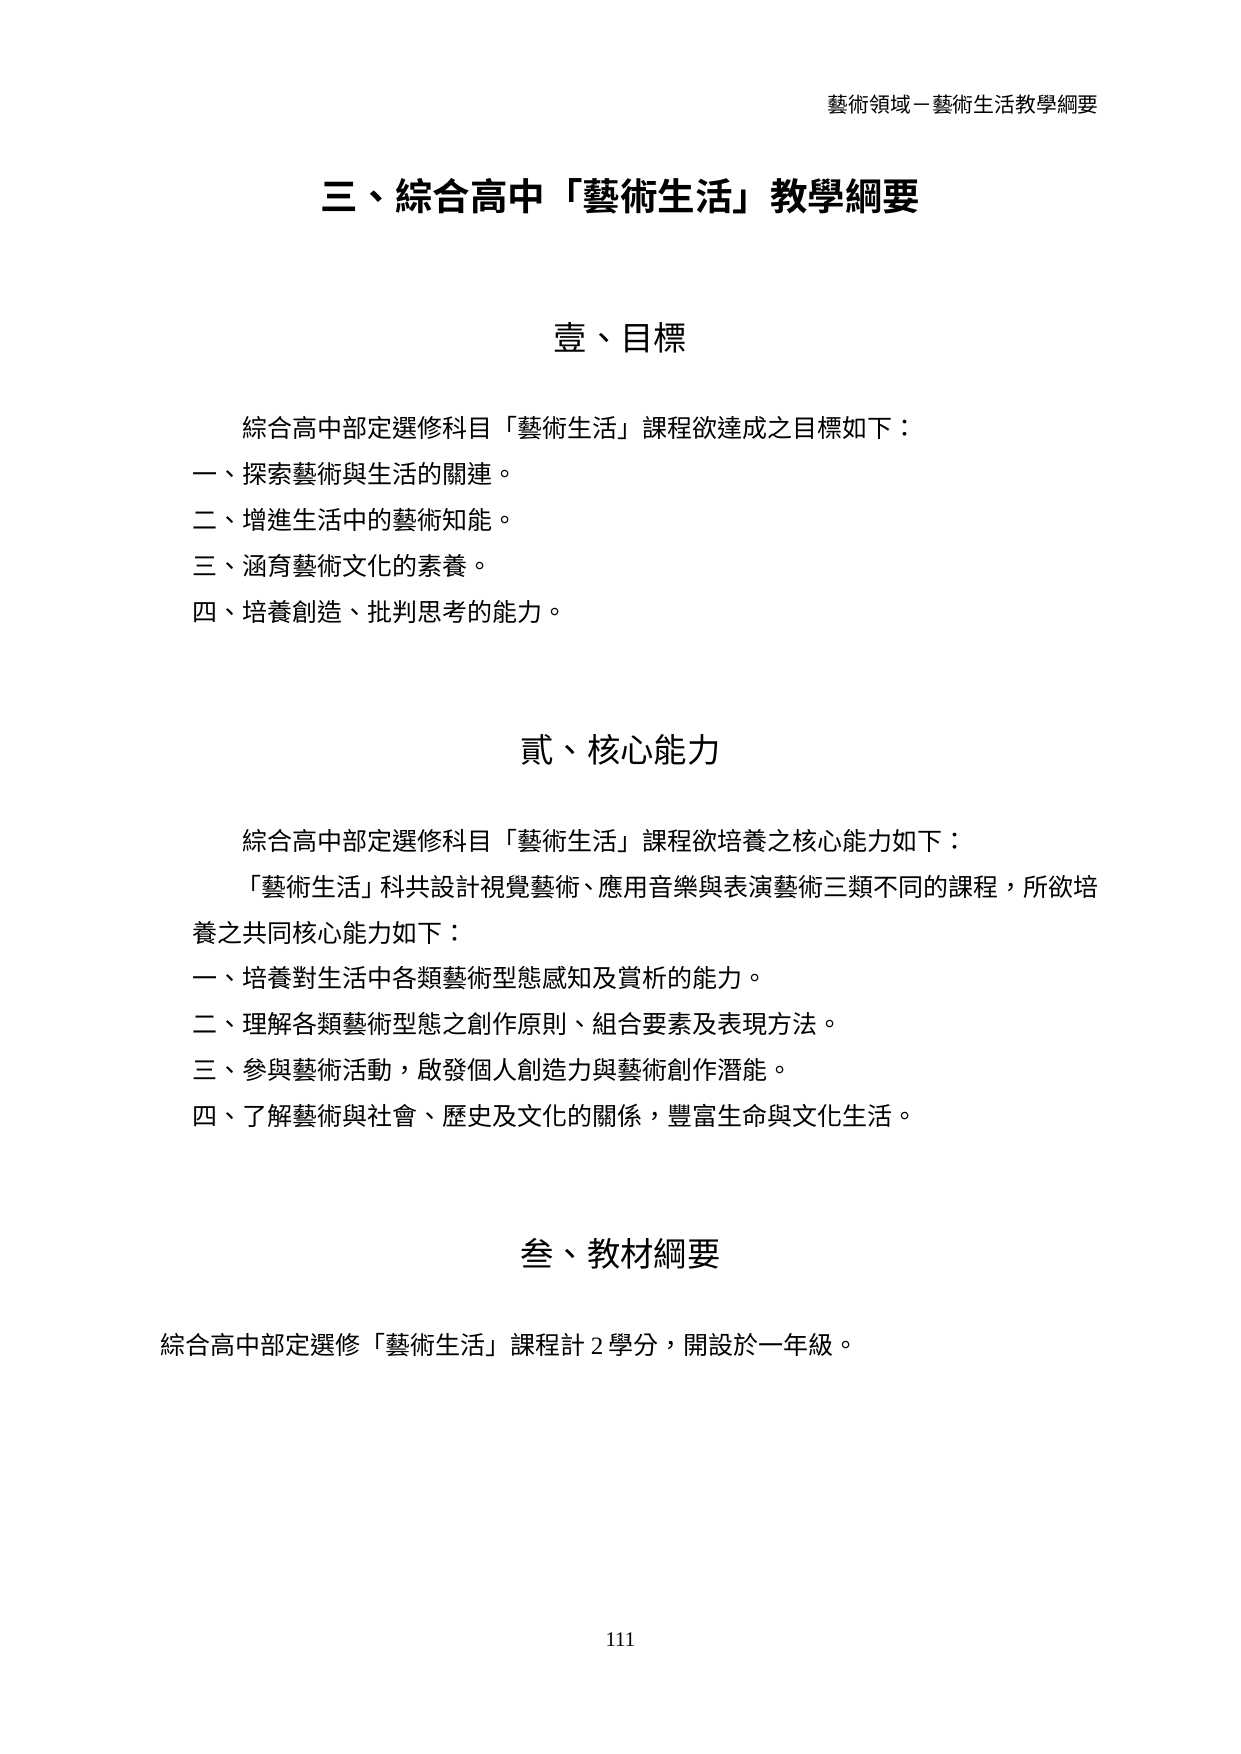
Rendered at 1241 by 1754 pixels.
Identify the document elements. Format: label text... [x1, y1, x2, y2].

list 涵育藝術文化的素養。 [192, 542, 1098, 587]
list 參與藝術活動，啟發個人創造力與藝術創作潛能。 [192, 1046, 1098, 1092]
text 貳、核心能力 [142, 702, 1098, 794]
text 壹、目標 [142, 289, 1098, 381]
list 了解藝術與社會、歷史及文化的關係，豐富生命與文化生活。 [192, 1092, 1098, 1137]
list 理解各類藝術型態之創作原則、組合要素及表現方法。 [192, 1000, 1098, 1046]
text 綜合高中部定選修科目「藝術生活」課程欲達成之目標如下： [192, 404, 1098, 450]
list 培養對生活中各類藝術型態感知及賞析的能力。 [192, 954, 1098, 1000]
list 增進生活中的藝術知能。 [192, 496, 1098, 542]
text 綜合高中部定選修科目「藝術生活」課程欲培養之核心能力如下： [192, 817, 1098, 862]
list 培養創造、批判思考的能力。 [192, 587, 1098, 633]
text 三、綜合高中「藝術生活」教學綱要 [142, 167, 1098, 221]
text 「藝術生活」科共設計視覺藝術、應用音樂與表演藝術三類不同的課程，所欲培養之共同核心能力如下： [192, 862, 1098, 954]
text 綜合高中部定選修「藝術生活」課程計2學分，開設於一年級。 [142, 1321, 1098, 1367]
text 叁、教材綱要 [142, 1206, 1098, 1298]
list 探索藝術與生活的關連。 [192, 450, 1098, 496]
